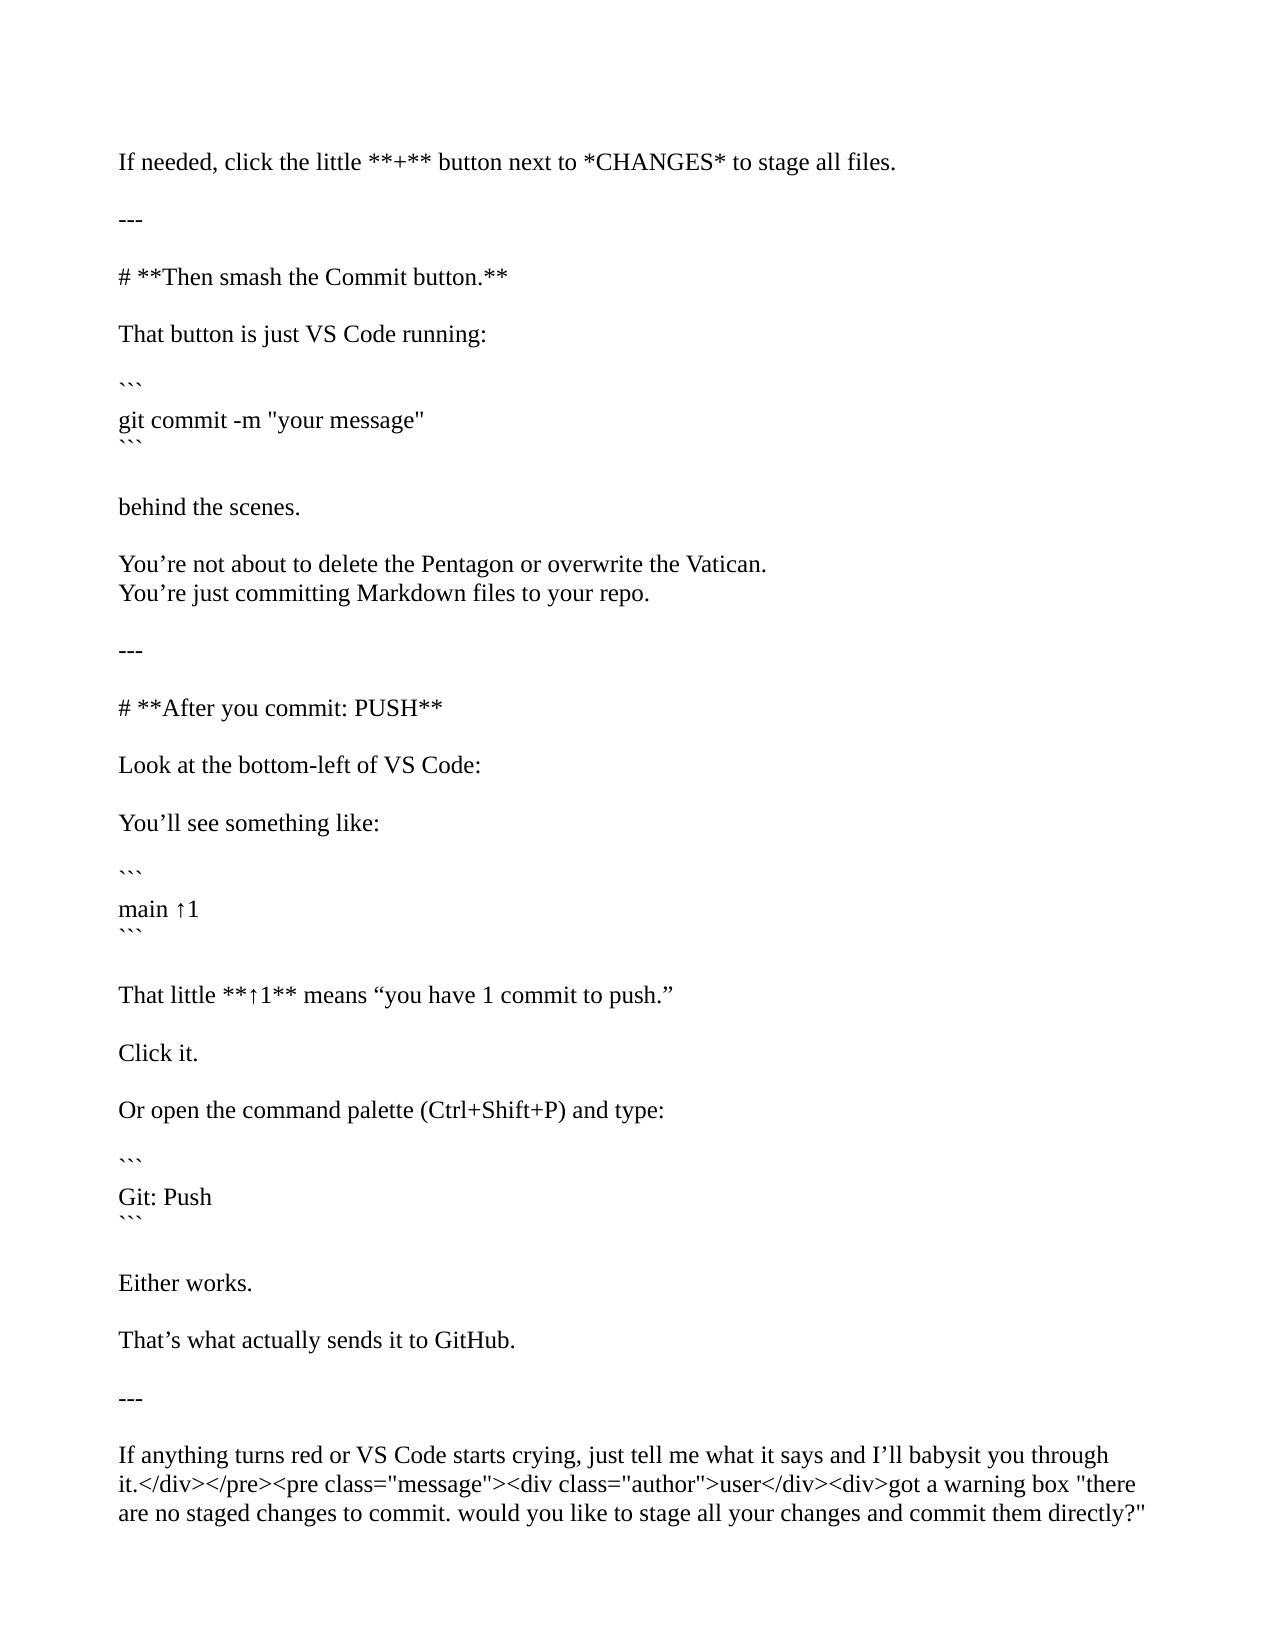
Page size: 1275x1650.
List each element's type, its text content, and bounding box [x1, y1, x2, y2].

text If anything turns red or VS Code starts crying, just tell me what it says and I’ll babysit you through it.</div></pre><pre class="message"><div class="author">user</div><div>got a warning box "there are no staged changes to commit. would you like to stage all your changes and commit them directly?" [118, 1441, 1157, 1527]
text main ↑1 [118, 894, 1157, 923]
text ``` [118, 866, 1157, 894]
text ``` [118, 1153, 1157, 1182]
text You’re just committing Markdown files to your repo. [118, 578, 1157, 607]
text ``` [118, 923, 1157, 952]
text # **Then smash the Commit button.** [118, 262, 1157, 291]
text Click it. [118, 1038, 1157, 1067]
text # **After you commit: PUSH** [118, 693, 1157, 722]
text --- [118, 204, 1157, 233]
text You’ll see something like: [118, 808, 1157, 837]
text ``` [118, 434, 1157, 463]
text That button is just VS Code running: [118, 319, 1157, 348]
text ``` [118, 377, 1157, 406]
text Look at the bottom-left of VS Code: [118, 751, 1157, 779]
text That little **↑1** means “you have 1 commit to push.” [118, 981, 1157, 1009]
text That’s what actually sends it to GitHub. [118, 1326, 1157, 1354]
text If needed, click the little **+** button next to *CHANGES* to stage all files. [118, 147, 1157, 176]
text Either works. [118, 1268, 1157, 1297]
text You’re not about to delete the Pentagon or overwrite the Vatican. [118, 549, 1157, 578]
text --- [118, 1383, 1157, 1412]
text --- [118, 636, 1157, 664]
text Git: Push [118, 1182, 1157, 1211]
text behind the scenes. [118, 492, 1157, 521]
text ``` [118, 1211, 1157, 1239]
text git commit -m "your message" [118, 406, 1157, 434]
text Or open the command palette (Ctrl+Shift+P) and type: [118, 1096, 1157, 1124]
